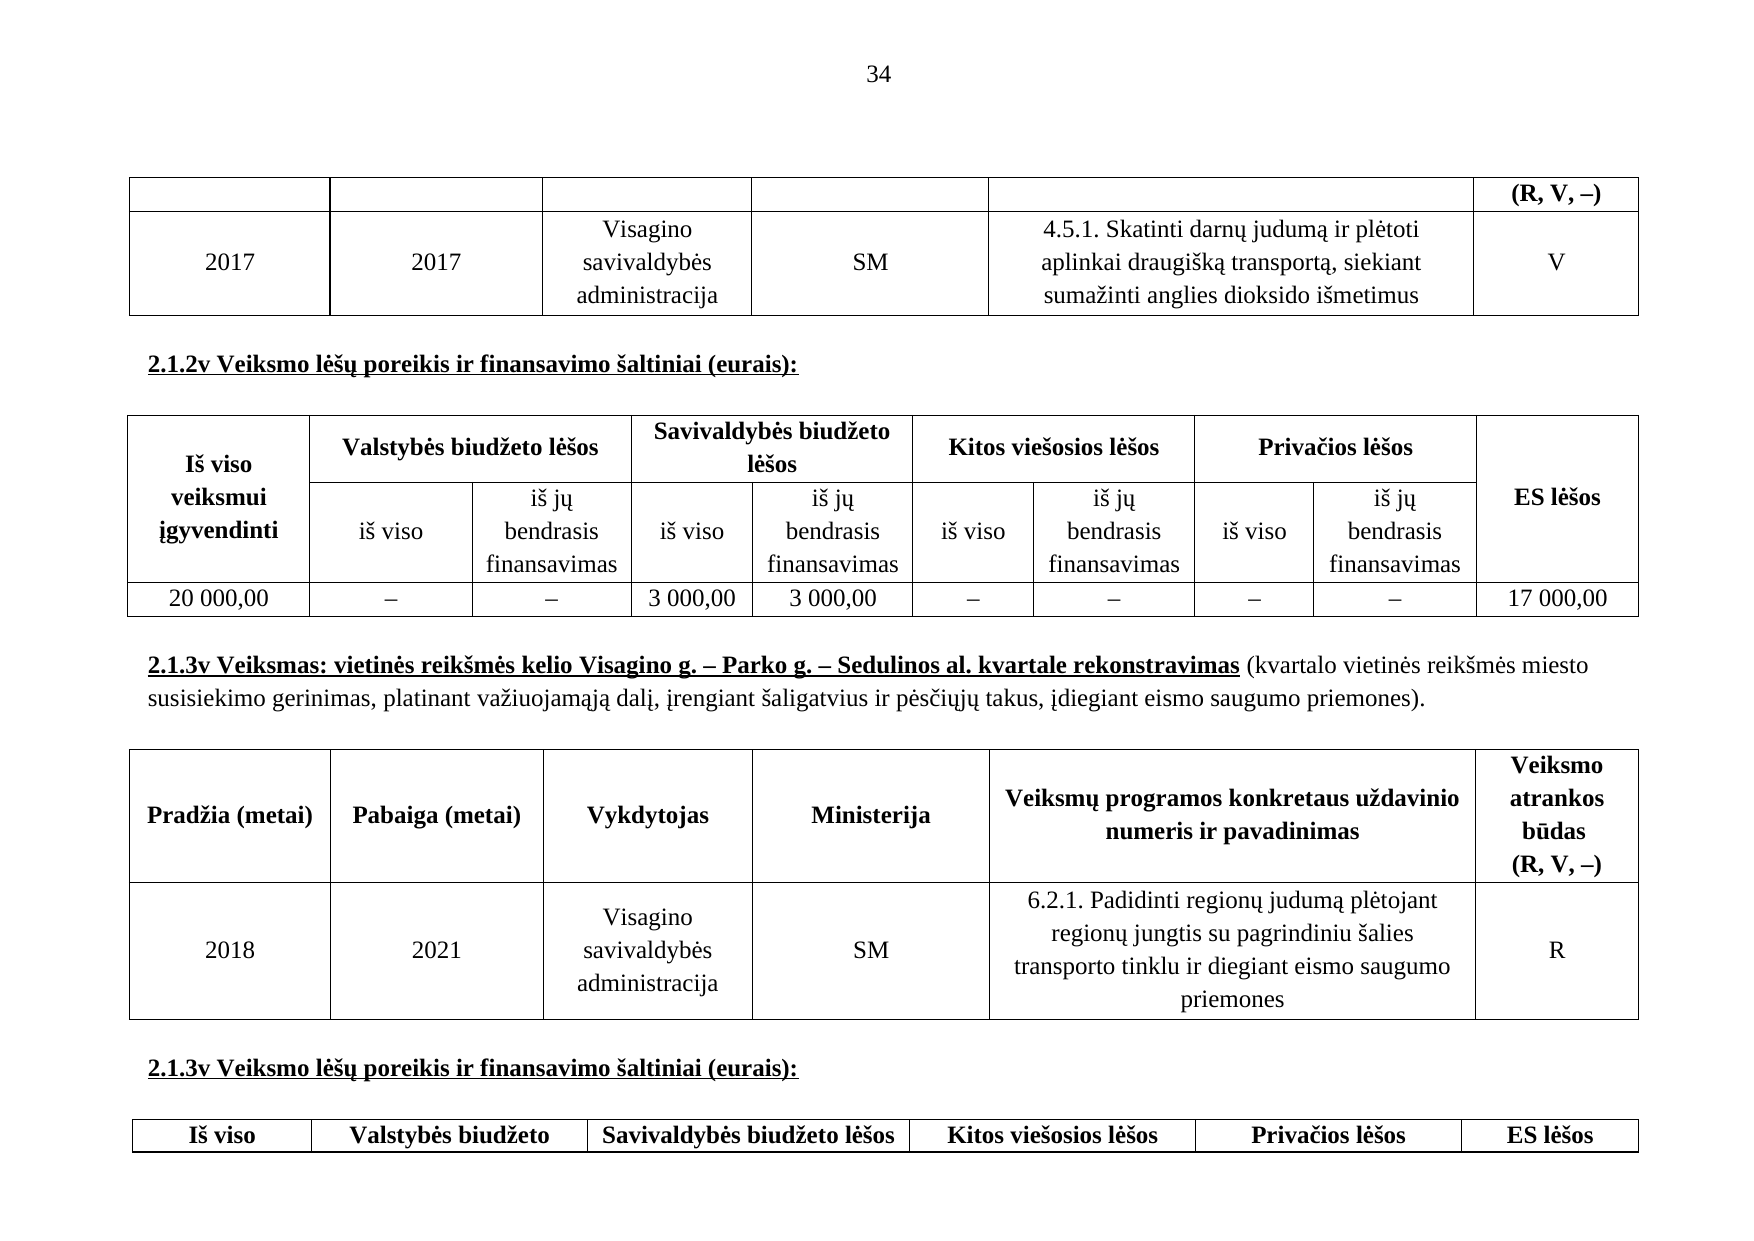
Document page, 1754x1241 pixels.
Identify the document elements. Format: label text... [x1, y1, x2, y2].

table_header [752, 178, 988, 211]
table_cell – [913, 583, 1033, 616]
table_cell 2017 [331, 212, 542, 315]
table_header Valstybės biudžeto [312, 1120, 587, 1151]
text 2.1.2v Veiksmo lėšų poreikis ir finansavimo šaltiniai (eurais): [118, 349, 1639, 377]
table_header Kitos viešosios lėšos [910, 1120, 1195, 1151]
table_cell SM [753, 883, 989, 1019]
table_cell 2021 [331, 883, 543, 1019]
table_cell 2018 [130, 883, 330, 1019]
table_cell iš viso [1195, 483, 1313, 582]
table_header Kitos viešosios lėšos [913, 416, 1194, 482]
text 2.1.3v Veiksmo lėšų poreikis ir finansavimo šaltiniai (eurais): [118, 1053, 1639, 1082]
table_cell – [1034, 583, 1194, 616]
table_cell 3 000,00 [632, 583, 752, 616]
text 2.1.3v Veiksmas: vietinės reikšmės kelio Visagino g. – Parko g. – Sedulinos al. kvartale rekonstravimas (kvartalo vietinės reikšmės miesto susisiekimo gerinimas, platinant važiuojamąją dalį, įrengiant šaligatvius ir pėsčiųjų takus, įdiegiant eismo saugumo priemones). [148, 650, 1639, 712]
table_header [543, 178, 751, 211]
table_cell – [1195, 583, 1313, 616]
table_header Veiksmo atrankos būdas (R, V, –) [1476, 750, 1638, 882]
table_cell – [1314, 583, 1476, 616]
table_header Savivaldybės biudžeto lėšos [632, 416, 912, 482]
table_header [130, 178, 329, 211]
table_cell iš jų bendrasis finansavimas [1034, 483, 1194, 582]
table_cell iš jų bendrasis finansavimas [1314, 483, 1476, 582]
table_header Iš viso veiksmui įgyvendinti [128, 416, 309, 582]
table_header Privačios lėšos [1196, 1120, 1461, 1151]
table_cell iš viso [913, 483, 1033, 582]
table_cell iš viso [310, 483, 472, 582]
table_header ES lėšos [1477, 416, 1638, 582]
table_cell – [473, 583, 631, 616]
table_cell 6.2.1. Padidinti regionų judumą plėtojant regionų jungtis su pagrindiniu šalies transporto tinklu ir diegiant eismo saugumo priemones [990, 883, 1475, 1019]
table_cell Visagino savivaldybės administracija [543, 212, 751, 315]
table_header Pabaiga (metai) [331, 750, 543, 882]
table_cell 3 000,00 [753, 583, 912, 616]
table_cell 2017 [130, 212, 329, 315]
table_header [331, 178, 542, 211]
table_cell 4.5.1. Skatinti darnų judumą ir plėtoti aplinkai draugišką transportą, siekiant sumažinti anglies dioksido išmetimus [989, 212, 1473, 315]
table_header Veiksmų programos konkretaus uždavinio numeris ir pavadinimas [990, 750, 1475, 882]
table_header (R, V, –) [1474, 178, 1638, 211]
table_cell iš viso [632, 483, 752, 582]
table_header [989, 178, 1473, 211]
table_header Ministerija [753, 750, 989, 882]
table_cell – [310, 583, 472, 616]
table_cell 17 000,00 [1477, 583, 1638, 616]
table_header Privačios lėšos [1195, 416, 1476, 482]
table_cell iš jų bendrasis finansavimas [473, 483, 631, 582]
table_header Iš viso [133, 1120, 311, 1151]
table_cell SM [752, 212, 988, 315]
table_header Vykdytojas [544, 750, 752, 882]
table_header ES lėšos [1462, 1120, 1638, 1151]
table_cell V [1474, 212, 1638, 315]
table_header Savivaldybės biudžeto lėšos [588, 1120, 909, 1151]
table_cell Visagino savivaldybės administracija [544, 883, 752, 1019]
table_cell 20 000,00 [128, 583, 309, 616]
table_header Pradžia (metai) [130, 750, 330, 882]
table_header Valstybės biudžeto lėšos [310, 416, 631, 482]
table_cell R [1476, 883, 1638, 1019]
table_cell iš jų bendrasis finansavimas [753, 483, 912, 582]
